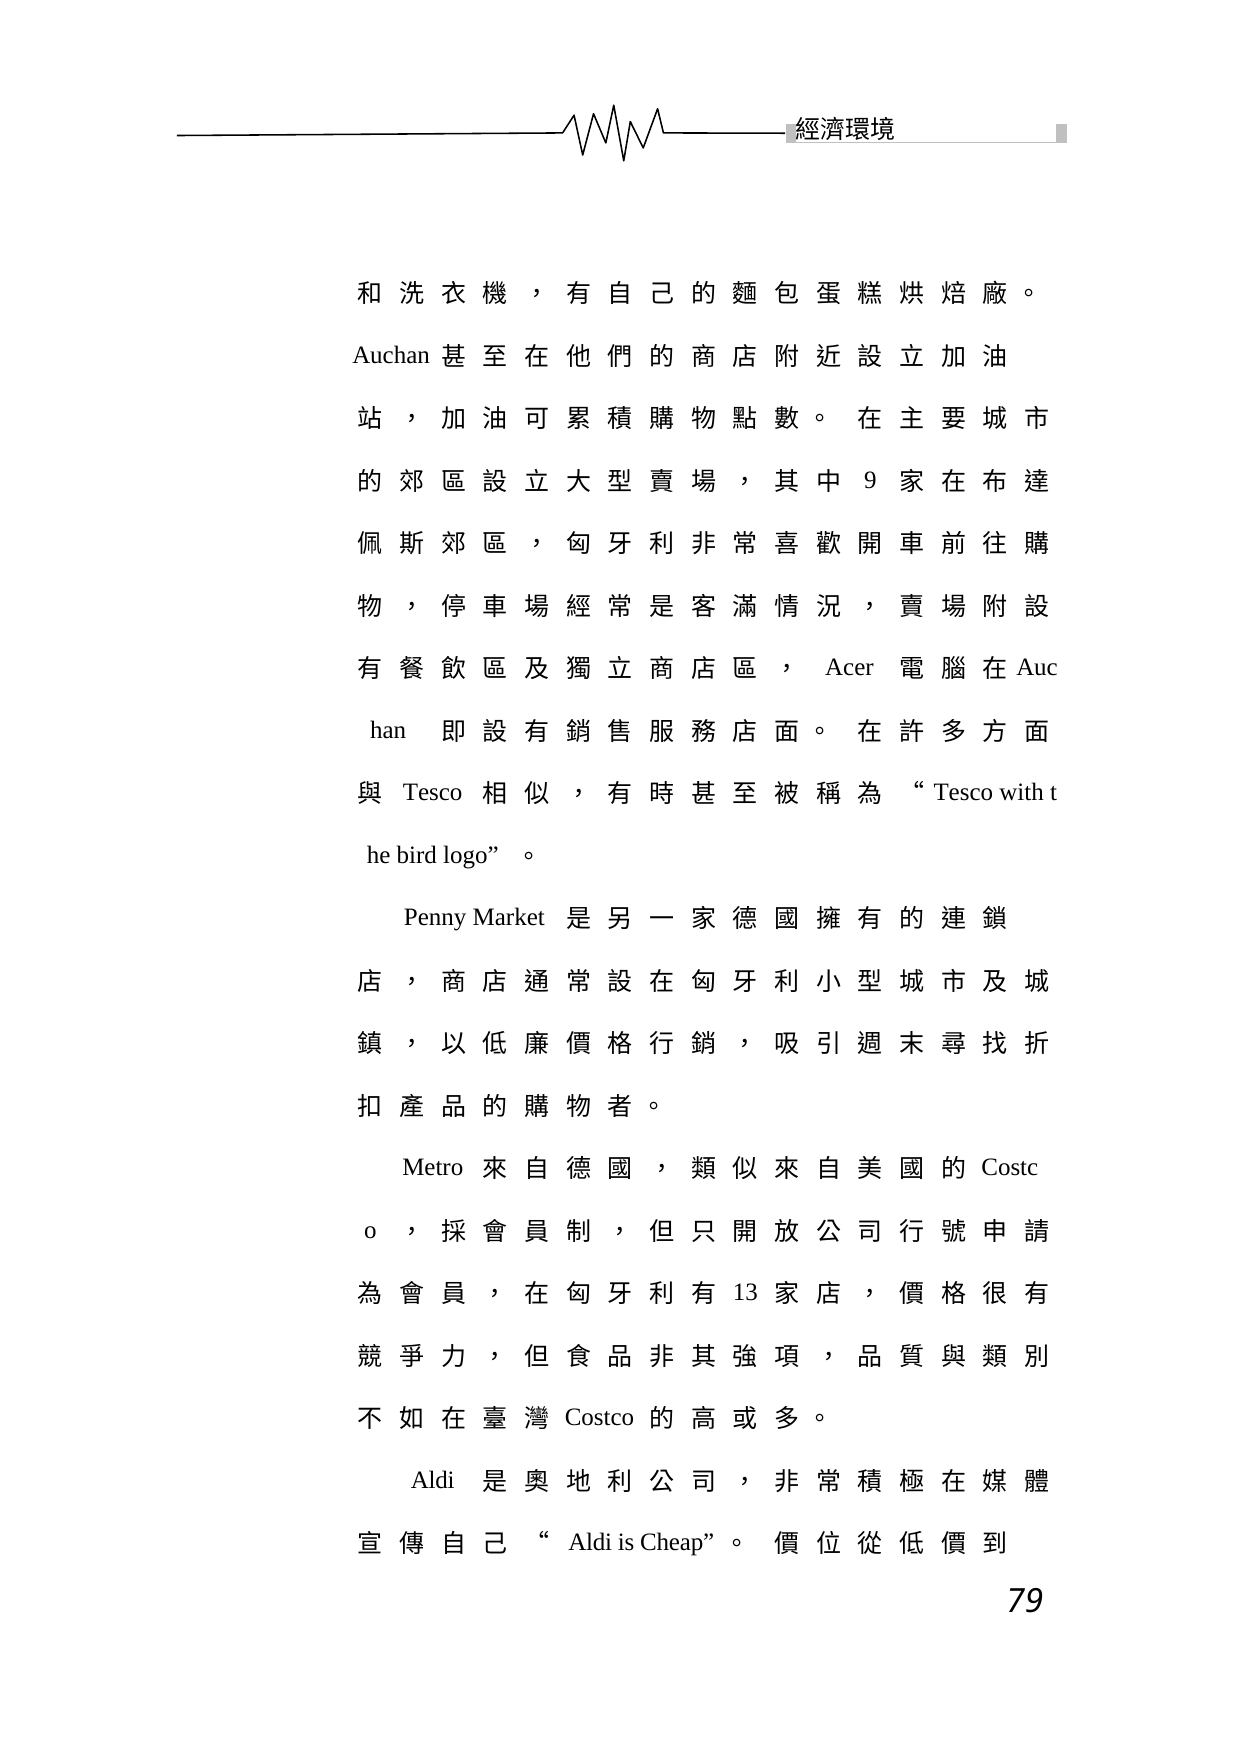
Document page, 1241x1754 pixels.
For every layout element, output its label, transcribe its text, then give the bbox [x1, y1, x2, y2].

text 和洗衣機，有自己的麵包蛋糕烘焙廠。Auchan甚至在他們的商店附近設立加油站，加油可累積購物點數。在主要城市的郊區設立大型賣場，其中9家在布達佩斯郊區，匈牙利非常喜歡開車前往購物，停車場經常是客滿情況，賣場附設有餐飲區及獨立商店區，Acer電腦在Auchan 即設有銷售服務店面。在許多方面與Tesco相似，有時甚至被稱為“Tesco with the bird logo”。 [330, 250, 1058, 875]
text Metro來自德國，類似來自美國的Costco，採會員制，但只開放公司行號申請為會員，在匈牙利有13家店，價格很有競爭力，但食品非其強項，品質與類別不如在臺灣Costco的高或多。 [330, 1125, 1058, 1438]
text Aldi是奧地利公司，非常積極在媒體宣傳自己“Aldi is Cheap”。價位從低價到 [330, 1438, 1058, 1563]
text Penny Market是另一家德國擁有的連鎖店，商店通常設在匈牙利小型城市及城鎮，以低廉價格行銷，吸引週末尋找折扣產品的購物者。 [330, 875, 1058, 1125]
